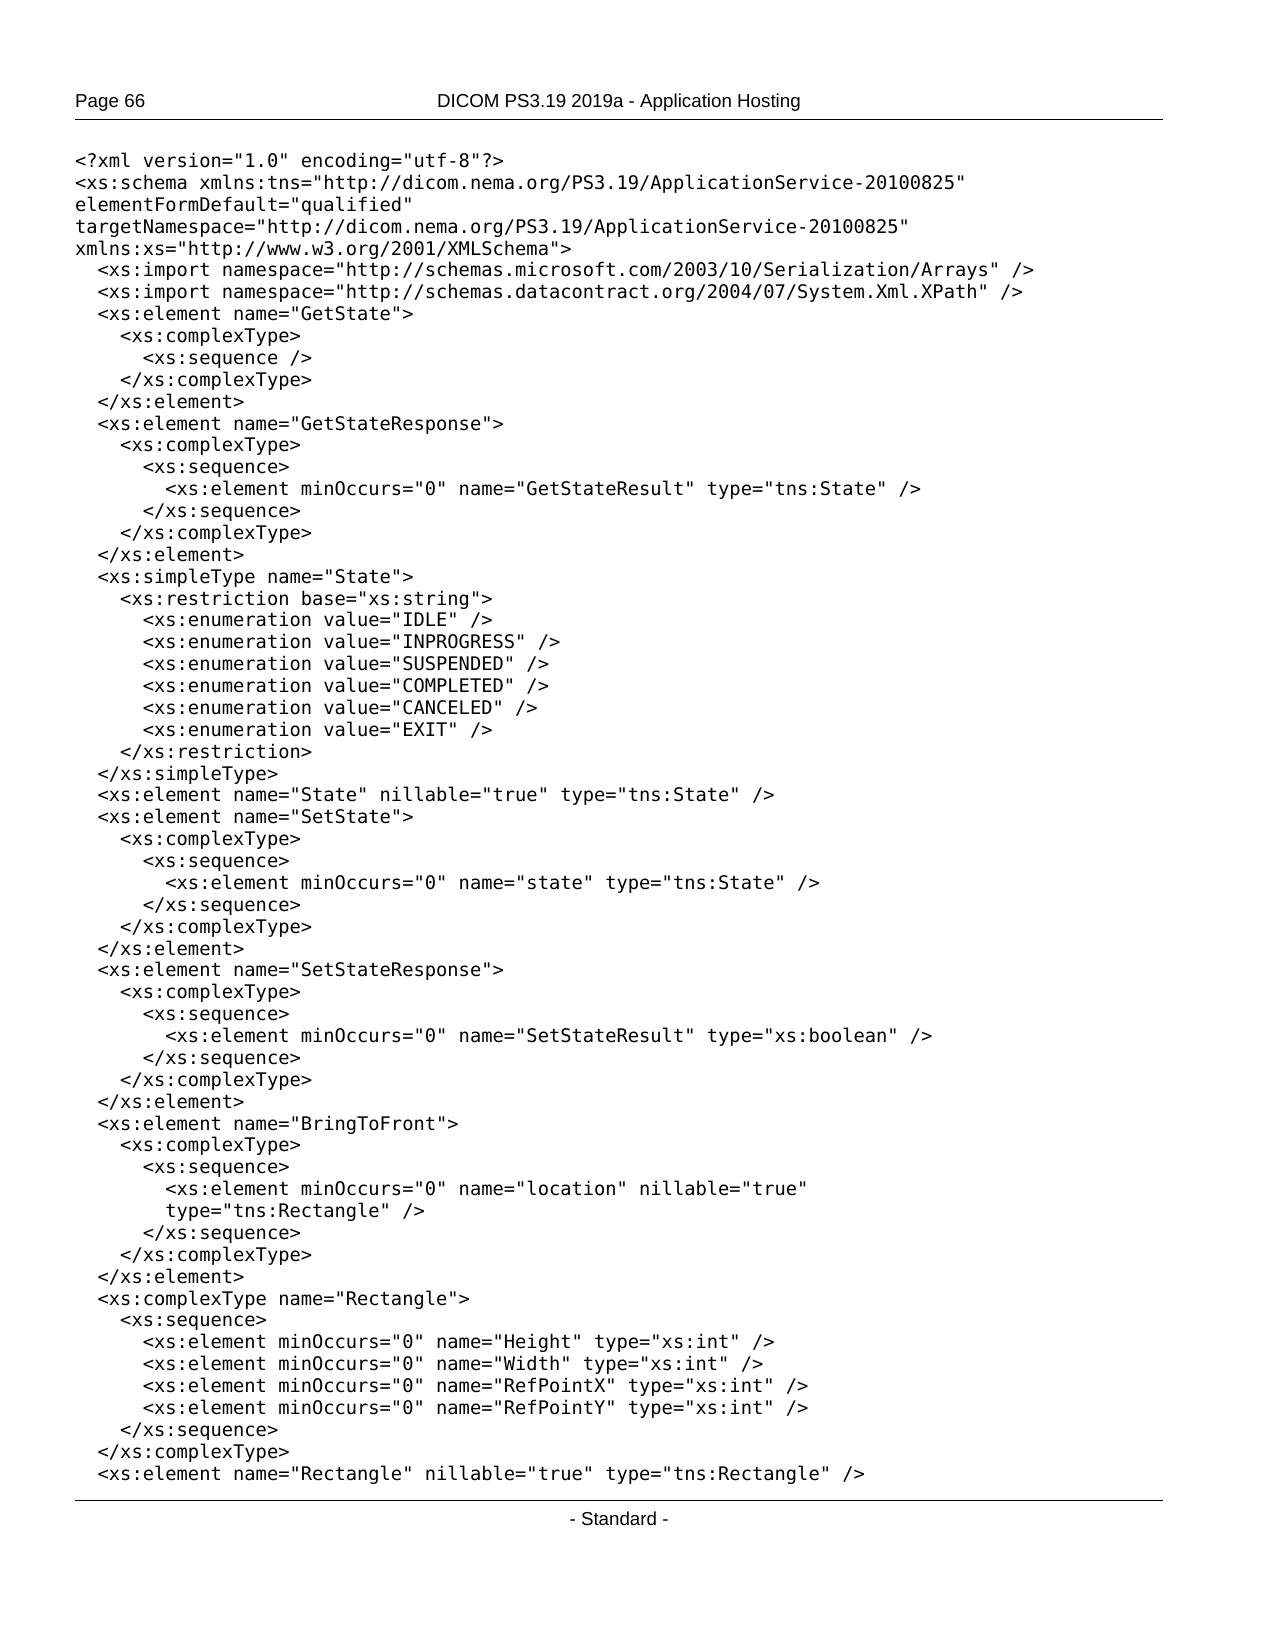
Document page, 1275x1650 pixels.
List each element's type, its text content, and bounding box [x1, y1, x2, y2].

text <?xml version="1.0" encoding="utf-8"?> <xs:schema xmlns:tns="http://dicom.nema.org/PS3.19/ApplicationService-20100825" elementFormDefault="qualified" targetNamespace="http://dicom.nema.org/PS3.19/ApplicationService-20100825" xmlns:xs="http://www.w3.org/2001/XMLSchema"> <xs:import namespace="http://schemas.microsoft.com/2003/10/Serialization/Arrays" /> <xs:import namespace="http://schemas.datacontract.org/2004/07/System.Xml.XPath" /> <xs:element name="GetState"> <xs:complexType> <xs:sequence /> </xs:complexType> </xs:element> <xs:element name="GetStateResponse"> <xs:complexType> <xs:sequence> <xs:element minOccurs="0" name="GetStateResult" type="tns:State" /> </xs:sequence> </xs:complexType> </xs:element> <xs:simpleType name="State"> <xs:restriction base="xs:string"> <xs:enumeration value="IDLE" /> <xs:enumeration value="INPROGRESS" /> <xs:enumeration value="SUSPENDED" /> <xs:enumeration value="COMPLETED" /> <xs:enumeration value="CANCELED" /> <xs:enumeration value="EXIT" /> </xs:restriction> </xs:simpleType> <xs:element name="State" nillable="true" type="tns:State" /> <xs:element name="SetState"> <xs:complexType> <xs:sequence> <xs:element minOccurs="0" name="state" type="tns:State" /> </xs:sequence> </xs:complexType> </xs:element> <xs:element name="SetStateResponse"> <xs:complexType> <xs:sequence> <xs:element minOccurs="0" name="SetStateResult" type="xs:boolean" /> </xs:sequence> </xs:complexType> </xs:element> <xs:element name="BringToFront"> <xs:complexType> <xs:sequence> <xs:element minOccurs="0" name="location" nillable="true" type="tns:Rectangle" /> </xs:sequence> </xs:complexType> </xs:element> <xs:complexType name="Rectangle"> <xs:sequence> <xs:element minOccurs="0" name="Height" type="xs:int" /> <xs:element minOccurs="0" name="Width" type="xs:int" /> <xs:element minOccurs="0" name="RefPointX" type="xs:int" /> <xs:element minOccurs="0" name="RefPointY" type="xs:int" /> </xs:sequence> </xs:complexType> <xs:element name="Rectangle" nillable="true" type="tns:Rectangle" /> [75, 150, 1162, 1484]
